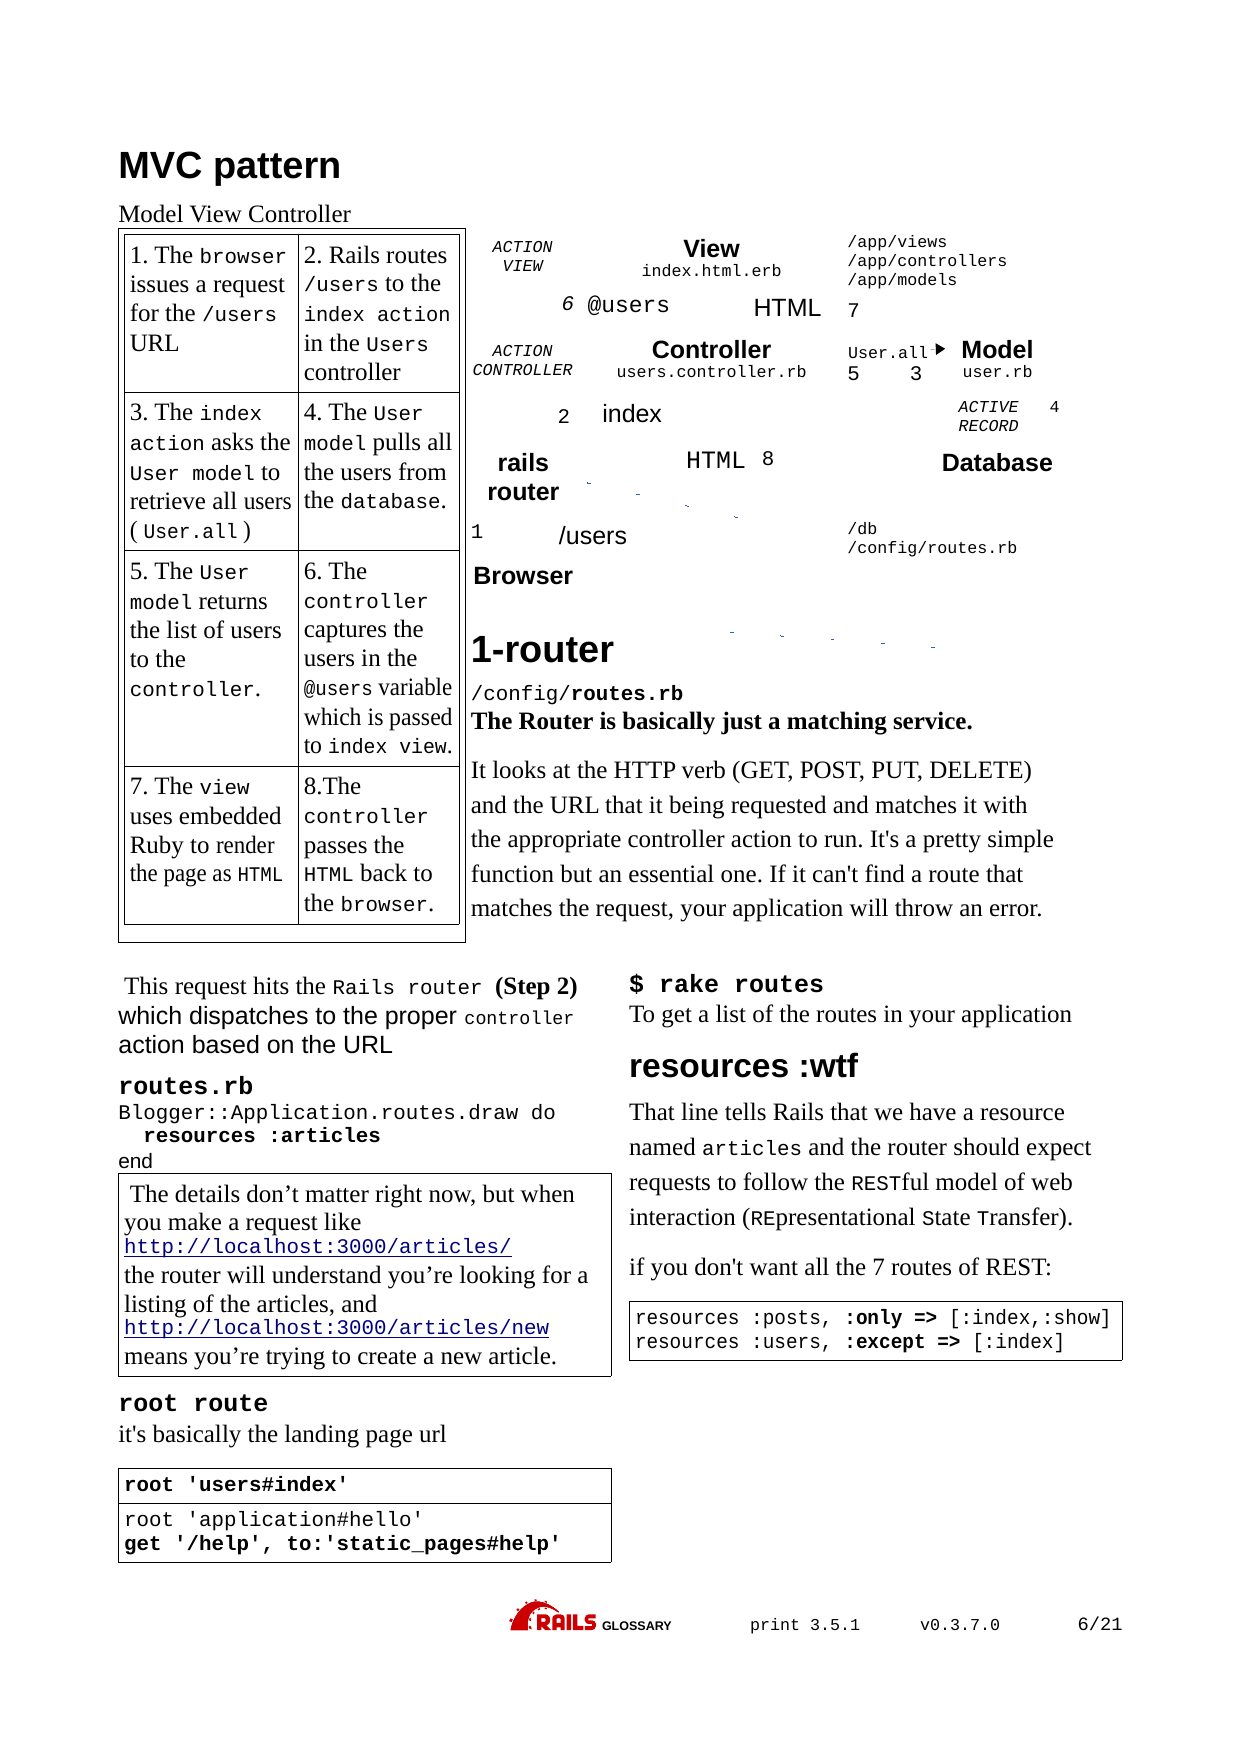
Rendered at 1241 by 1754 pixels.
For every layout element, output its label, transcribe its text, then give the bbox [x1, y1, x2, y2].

text Model View Controller [118, 199, 1122, 228]
table_cell [581, 555, 634, 596]
table_header root 'users#index' [119, 1469, 611, 1503]
text end [118, 1149, 611, 1173]
table_cell 6 [466, 287, 581, 329]
subtitle resources :wtf [629, 1046, 1122, 1084]
table_cell [634, 442, 676, 515]
text which dispatches to the proper controller action based on the URL [118, 1001, 611, 1058]
text Blogger::Application.routes.draw do [118, 1102, 611, 1125]
table_header 1. The browser issues a request for the /users URL [125, 235, 298, 392]
table_cell HTML [733, 287, 841, 329]
table_cell [581, 442, 634, 515]
table_header View index.html.erb [581, 228, 841, 287]
table_cell /db /config/routes.rb [841, 515, 1060, 596]
table_cell Controller users.controller.rb [581, 329, 841, 393]
text This request hits the Rails router (Step 2) [118, 971, 611, 1001]
table_cell [756, 515, 841, 555]
table_header 2. Rails routes /users to the index action in the Users controller [299, 235, 459, 392]
table_cell [466, 393, 552, 442]
table_cell 4 [1044, 393, 1060, 442]
table_cell 8.The controller passes the HTML back to the browser. [299, 767, 459, 923]
subtitle $ rake routes [629, 971, 1122, 999]
table_cell ACTIVE RECORD [935, 393, 1044, 442]
table_cell User.all 5 3 [841, 329, 934, 393]
table_cell rails router [466, 442, 581, 515]
subtitle root route [118, 1390, 611, 1419]
table_cell 1-router /config/routes.rb The Router is basically just a matching service. It looks at the HTTP verb (GET, POST, PUT, DELETE) and the URL that it being requested and matches it with the appropriate controller action to run. It's a pretty simple function but an essential one. If it can't find a route that matches the request, your application will throw an error. [466, 596, 1060, 942]
table_cell 4. The User model pulls all the users from the database. [299, 393, 459, 550]
table_cell 3. The index action asks the User model to retrieve all users ( User.all ) [125, 393, 298, 550]
table_cell 8 [756, 442, 934, 515]
table_cell [676, 515, 733, 555]
table_cell [756, 393, 934, 442]
subtitle routes.rb [118, 1073, 611, 1102]
subtitle MVC pattern [118, 143, 611, 187]
table_cell 1 [466, 515, 552, 555]
table_header [119, 229, 465, 942]
table_cell HTML [676, 442, 756, 515]
table_cell Model user.rb [935, 329, 1060, 393]
table_cell [733, 555, 756, 596]
table_cell 6. The controller captures the users in the @users variable which is passed to index view. [299, 551, 459, 766]
table_cell 5. The User model returns the list of users to the controller. [125, 551, 298, 766]
table_cell Database [935, 442, 1060, 515]
table_cell /users [552, 515, 634, 555]
text it's basically the landing page url [118, 1419, 611, 1447]
text That line tells Rails that we have a resource named articles and the router should expect requests to follow the RESTful model of web interaction (REpresentational State Transfer). [629, 1097, 1122, 1232]
table_header ACTION VIEW [466, 228, 581, 287]
table_header /app/views /app/controllers /app/models 7 [841, 228, 1060, 329]
table_cell 7. The view uses embedded Ruby to render the page as HTML [125, 767, 298, 923]
table_cell @users [581, 287, 676, 329]
table_cell Browser [466, 555, 581, 596]
table_cell [634, 515, 676, 555]
table_cell [756, 555, 841, 596]
table_header The details don’t matter right now, but when you make a request like http://localhost:3000/articles/ the router will understand you’re looking for a listing of the articles, and http://localhost:3000/articles/new means you’re trying to create a new article. [119, 1174, 611, 1376]
table_header resources :posts, :only => [:index,:show] resources :users, :except => [:index] [630, 1302, 1122, 1360]
text To get a list of the routes in your application [629, 999, 1122, 1028]
table_cell ACTION CONTROLLER [466, 329, 581, 393]
table_cell [676, 287, 733, 329]
table_cell [676, 393, 733, 442]
table_cell [634, 555, 676, 596]
table_cell [733, 393, 756, 442]
table_cell root 'application#hello' get '/help', to:'static_pages#help' [119, 1504, 611, 1562]
table_cell index [581, 393, 676, 442]
table_cell [676, 555, 733, 596]
table_cell [733, 515, 756, 555]
table_cell 2 [552, 393, 581, 442]
text resources :articles [118, 1125, 611, 1149]
text if you don't want all the 7 routes of REST: [629, 1252, 1122, 1281]
